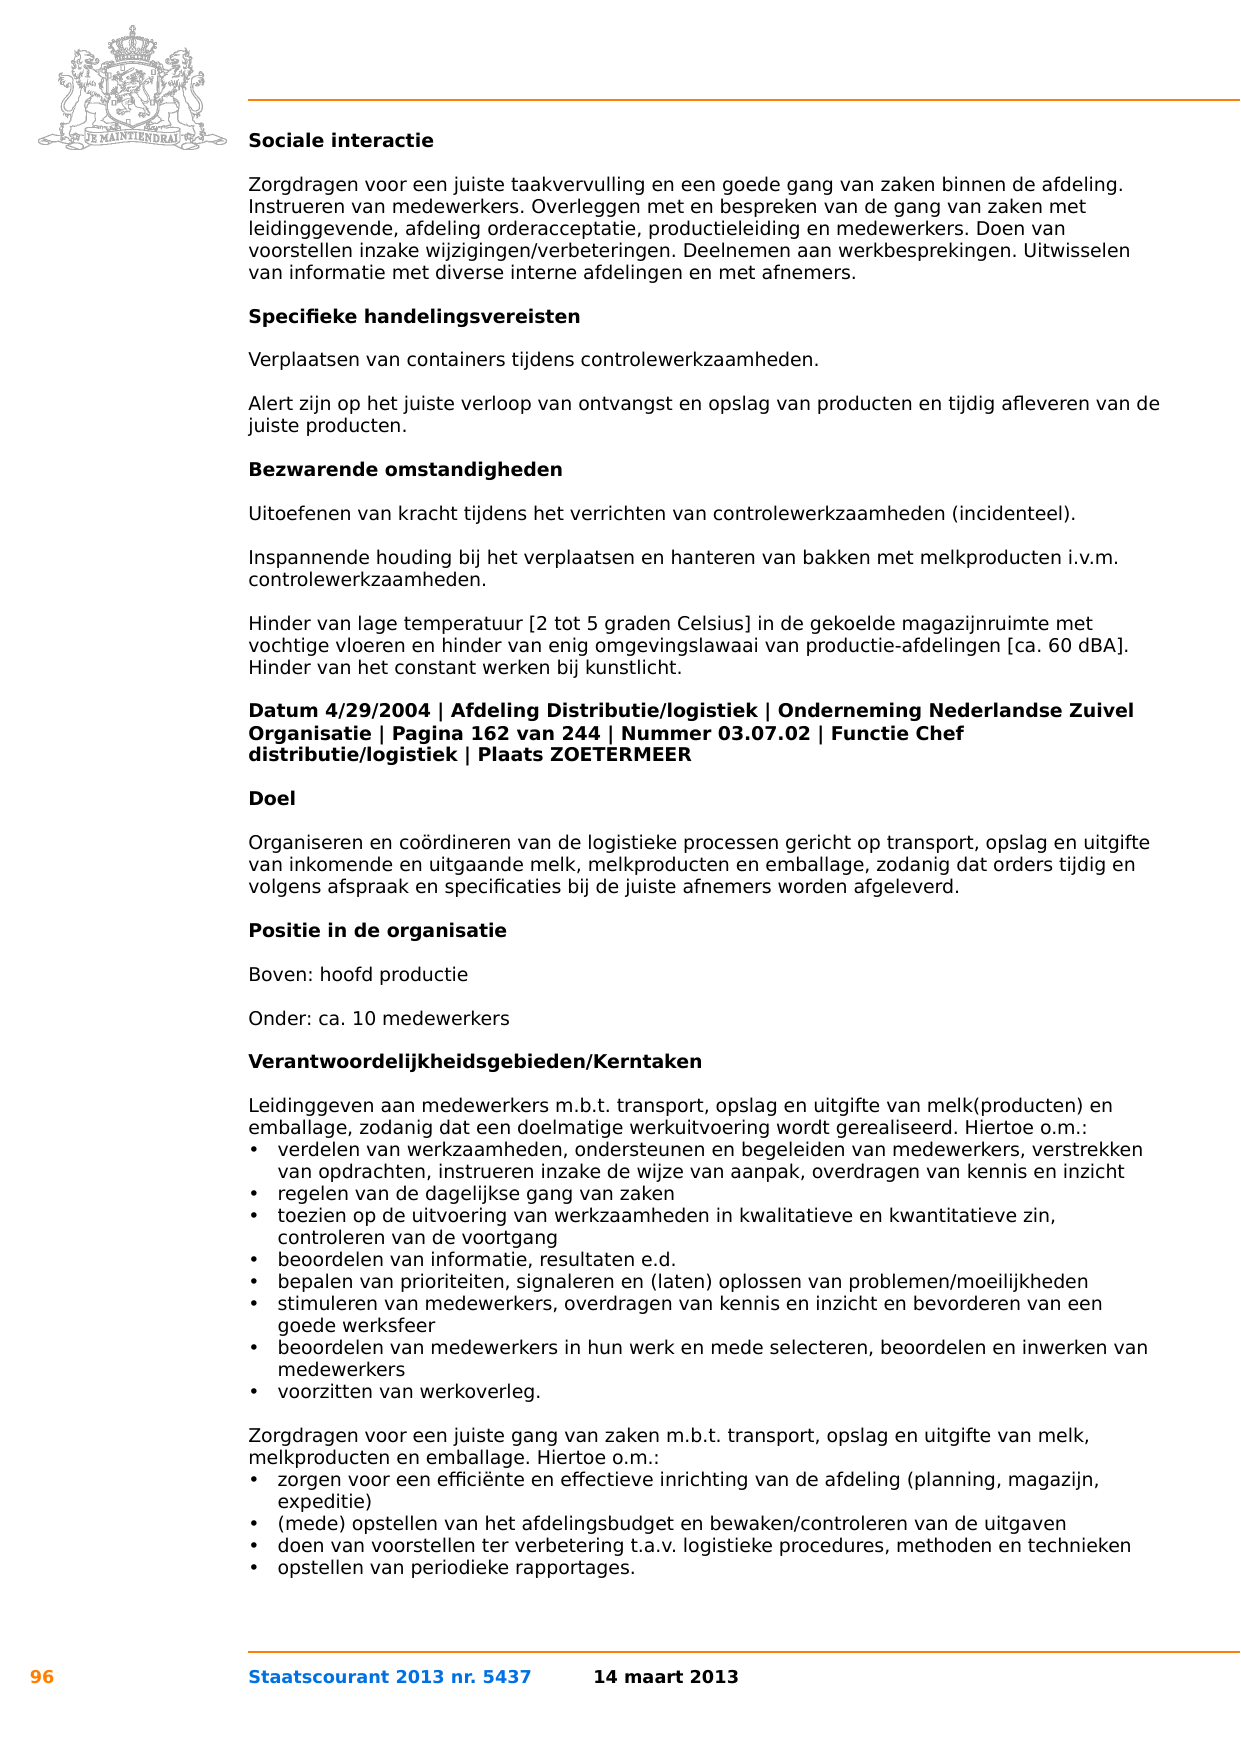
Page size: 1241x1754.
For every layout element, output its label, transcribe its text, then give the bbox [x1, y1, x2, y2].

text • regelen van de dagelijkse gang van zaken [248, 1183, 1163, 1205]
subtitle Doel [248, 788, 1163, 810]
text • voorzitten van werkoverleg. [248, 1381, 1163, 1403]
text Organiseren en coördineren van de logistieke processen gericht op transport, opslag en uitgifte van inkomende en uitgaande melk, melkproducten en emballage, zodanig dat orders tijdig en volgens afspraak en specificaties bij de juiste afnemers worden afgeleverd. [248, 832, 1163, 898]
subtitle Datum 4/29/2004 | Afdeling Distributie/logistiek | Onderneming Nederlandse Zuivel Organisatie | Pagina 162 van 244 | Nummer 03.07.02 | Functie Chef distributie/logistiek | Plaats ZOETERMEER [248, 700, 1163, 766]
text • verdelen van werkzaamheden, ondersteunen en begeleiden van medewerkers, verstrekken van opdrachten, instrueren inzake de wijze van aanpak, overdragen van kennis en inzicht [248, 1139, 1163, 1183]
subtitle Positie in de organisatie [248, 920, 1163, 942]
text • toezien op de uitvoering van werkzaamheden in kwalitatieve en kwantitatieve zin, controleren van de voortgang [248, 1205, 1163, 1249]
text • beoordelen van informatie, resultaten e.d. [248, 1249, 1163, 1271]
text Boven: hoofd productie [248, 964, 1163, 986]
picture [38, 25, 227, 150]
text Inspannende houding bij het verplaatsen en hanteren van bakken met melkproducten i.v.m. controlewerkzaamheden. [248, 547, 1163, 591]
text Alert zijn op het juiste verloop van ontvangst en opslag van producten en tijdig afleveren van de juiste producten. [248, 393, 1163, 437]
text Uitoefenen van kracht tijdens het verrichten van controlewerkzaamheden (incidenteel). [248, 503, 1163, 525]
text • zorgen voor een efficiënte en effectieve inrichting van de afdeling (planning, magazijn, expeditie) [248, 1469, 1163, 1513]
subtitle Bezwarende omstandigheden [248, 459, 1163, 481]
text Zorgdragen voor een juiste gang van zaken m.b.t. transport, opslag en uitgifte van melk, melkproducten en emballage. Hiertoe o.m.: [248, 1425, 1163, 1469]
text Verplaatsen van containers tijdens controlewerkzaamheden. [248, 349, 1163, 371]
subtitle Specifieke handelingsvereisten [248, 306, 1163, 327]
text Onder: ca. 10 medewerkers [248, 1008, 1163, 1029]
text Leidinggeven aan medewerkers m.b.t. transport, opslag en uitgifte van melk(producten) en emballage, zodanig dat een doelmatige werkuitvoering wordt gerealiseerd. Hiertoe o.m.: [248, 1095, 1163, 1139]
text Hinder van lage temperatuur [2 tot 5 graden Celsius] in de gekoelde magazijnruimte met vochtige vloeren en hinder van enig omgevingslawaai van productie-afdelingen [ca. 60 dBA]. Hinder van het constant werken bij kunstlicht. [248, 613, 1163, 678]
text Zorgdragen voor een juiste taakvervulling en een goede gang van zaken binnen de afdeling. Instrueren van medewerkers. Overleggen met en bespreken van de gang van zaken met leidinggevende, afdeling orderacceptatie, productieleiding en medewerkers. Doen van voorstellen inzake wijzigingen/verbeteringen. Deelnemen aan werkbesprekingen. Uitwisselen van informatie met diverse interne afdelingen en met afnemers. [248, 174, 1163, 284]
text • beoordelen van medewerkers in hun werk en mede selecteren, beoordelen en inwerken van medewerkers [248, 1337, 1163, 1381]
text • bepalen van prioriteiten, signaleren en (laten) oplossen van problemen/moeilijkheden [248, 1271, 1163, 1293]
text • (mede) opstellen van het afdelingsbudget en bewaken/controleren van de uitgaven [248, 1513, 1163, 1535]
text • stimuleren van medewerkers, overdragen van kennis en inzicht en bevorderen van een goede werksfeer [248, 1293, 1163, 1337]
subtitle Verantwoordelijkheidsgebieden/Kerntaken [248, 1051, 1163, 1073]
text • doen van voorstellen ter verbetering t.a.v. logistieke procedures, methoden en technieken [248, 1535, 1163, 1557]
text • opstellen van periodieke rapportages. [248, 1557, 1163, 1579]
subtitle Sociale interactie [248, 130, 1163, 152]
